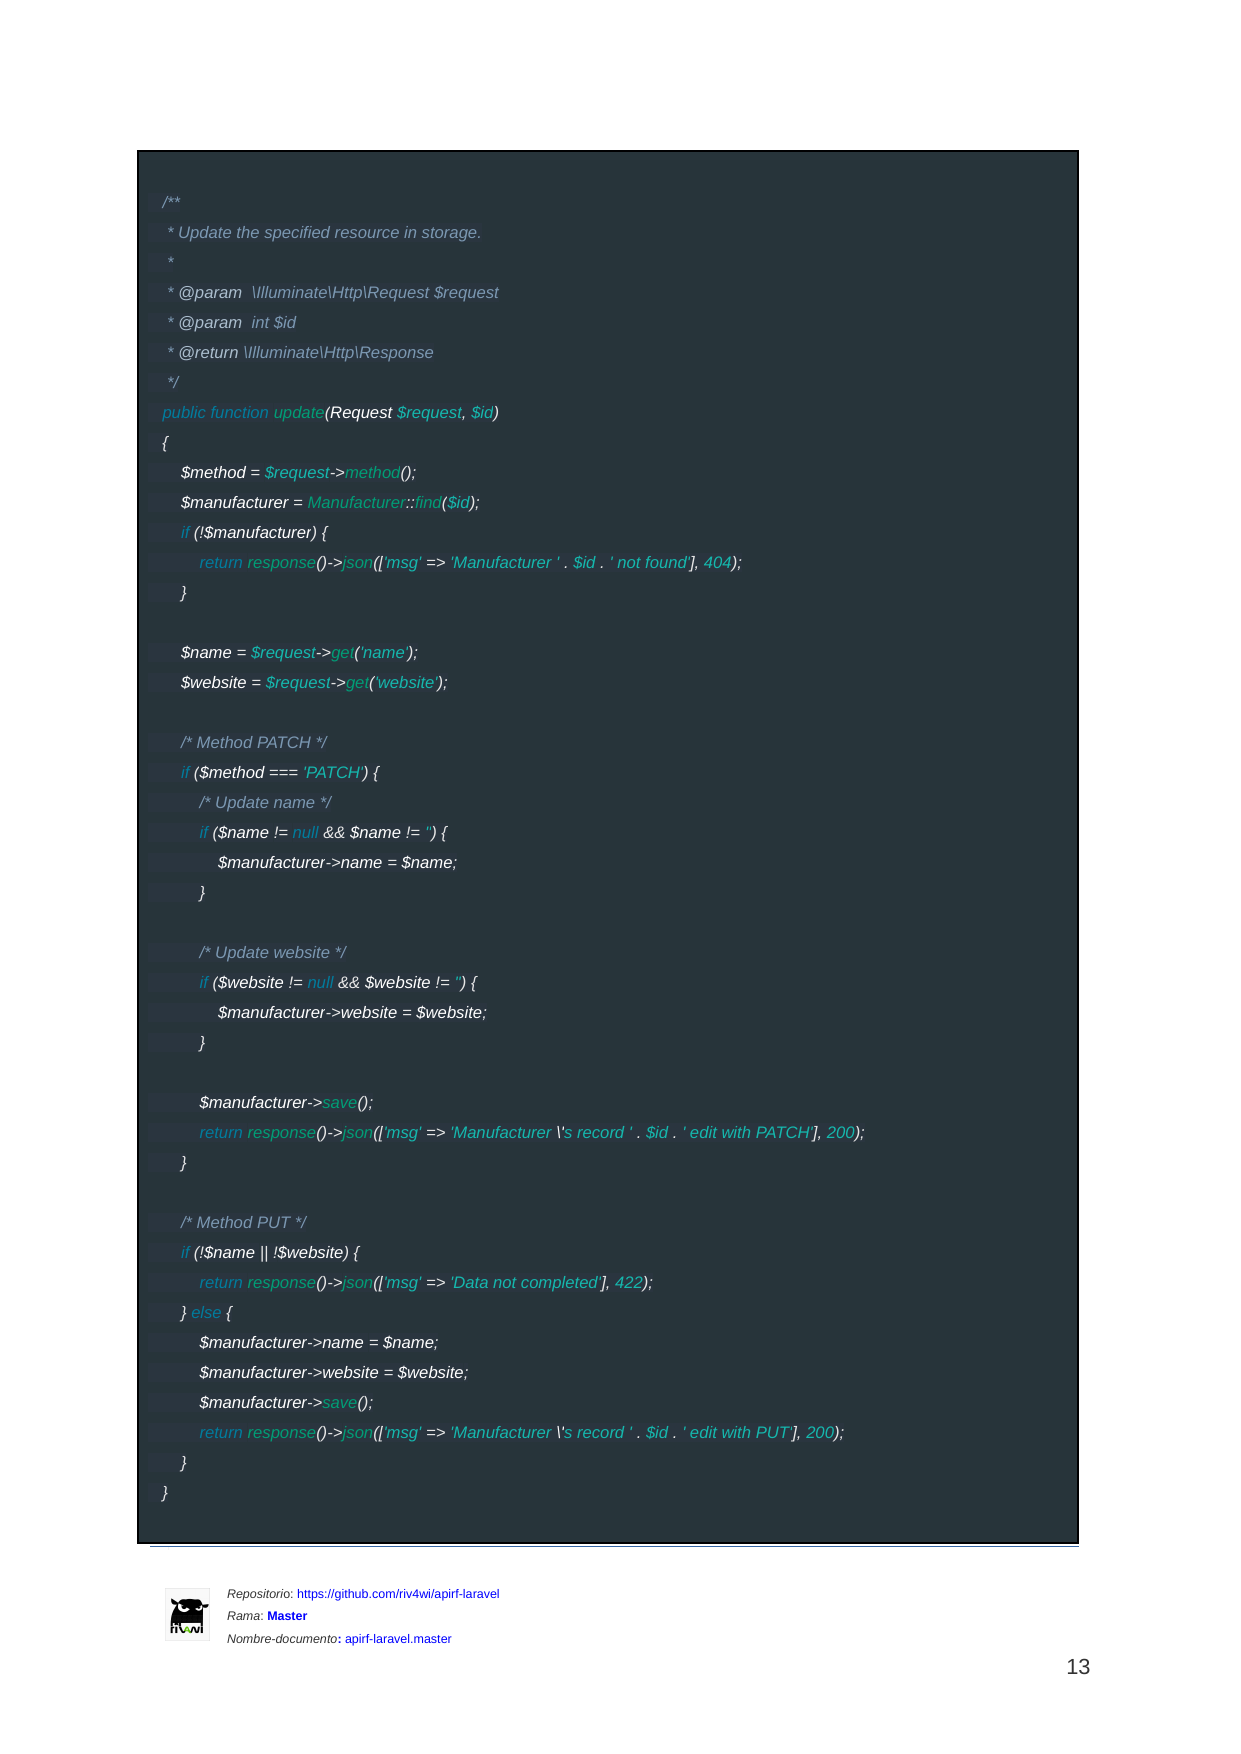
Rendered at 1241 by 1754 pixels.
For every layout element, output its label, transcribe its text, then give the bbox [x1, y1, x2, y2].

picture [165, 1588, 210, 1641]
table_header /** * Update the specified resource in storage. * * @param \Illuminate\Http\Request $request * @param int $id * @return \Illuminate\Http\Response */ public function update(Request $request, $id) { $method = $request->method(); $manufacturer = Manufacturer::find($id); if (!$manufacturer) { return response()->json(['msg' => 'Manufacturer ' . $id . ' not found'], 404); } $name = $request->get('name'); $website = $request->get('website'); /* Method PATCH */ if ($method === 'PATCH') { /* Update name */ if ($name != null && $name != '') { $manufacturer->name = $name; } /* Update website */ if ($website != null && $website != '') { $manufacturer->website = $website; } $manufacturer->save(); return response()->json(['msg' => 'Manufacturer \'s record ' . $id . ' edit with PATCH'], 200); } /* Method PUT */ if (!$name || !$website) { return response()->json(['msg' => 'Data not completed'], 422); } else { $manufacturer->name = $name; $manufacturer->website = $website; $manufacturer->save(); return response()->json(['msg' => 'Manufacturer \'s record ' . $id . ' edit with PUT'], 200); } } [139, 152, 1077, 1542]
